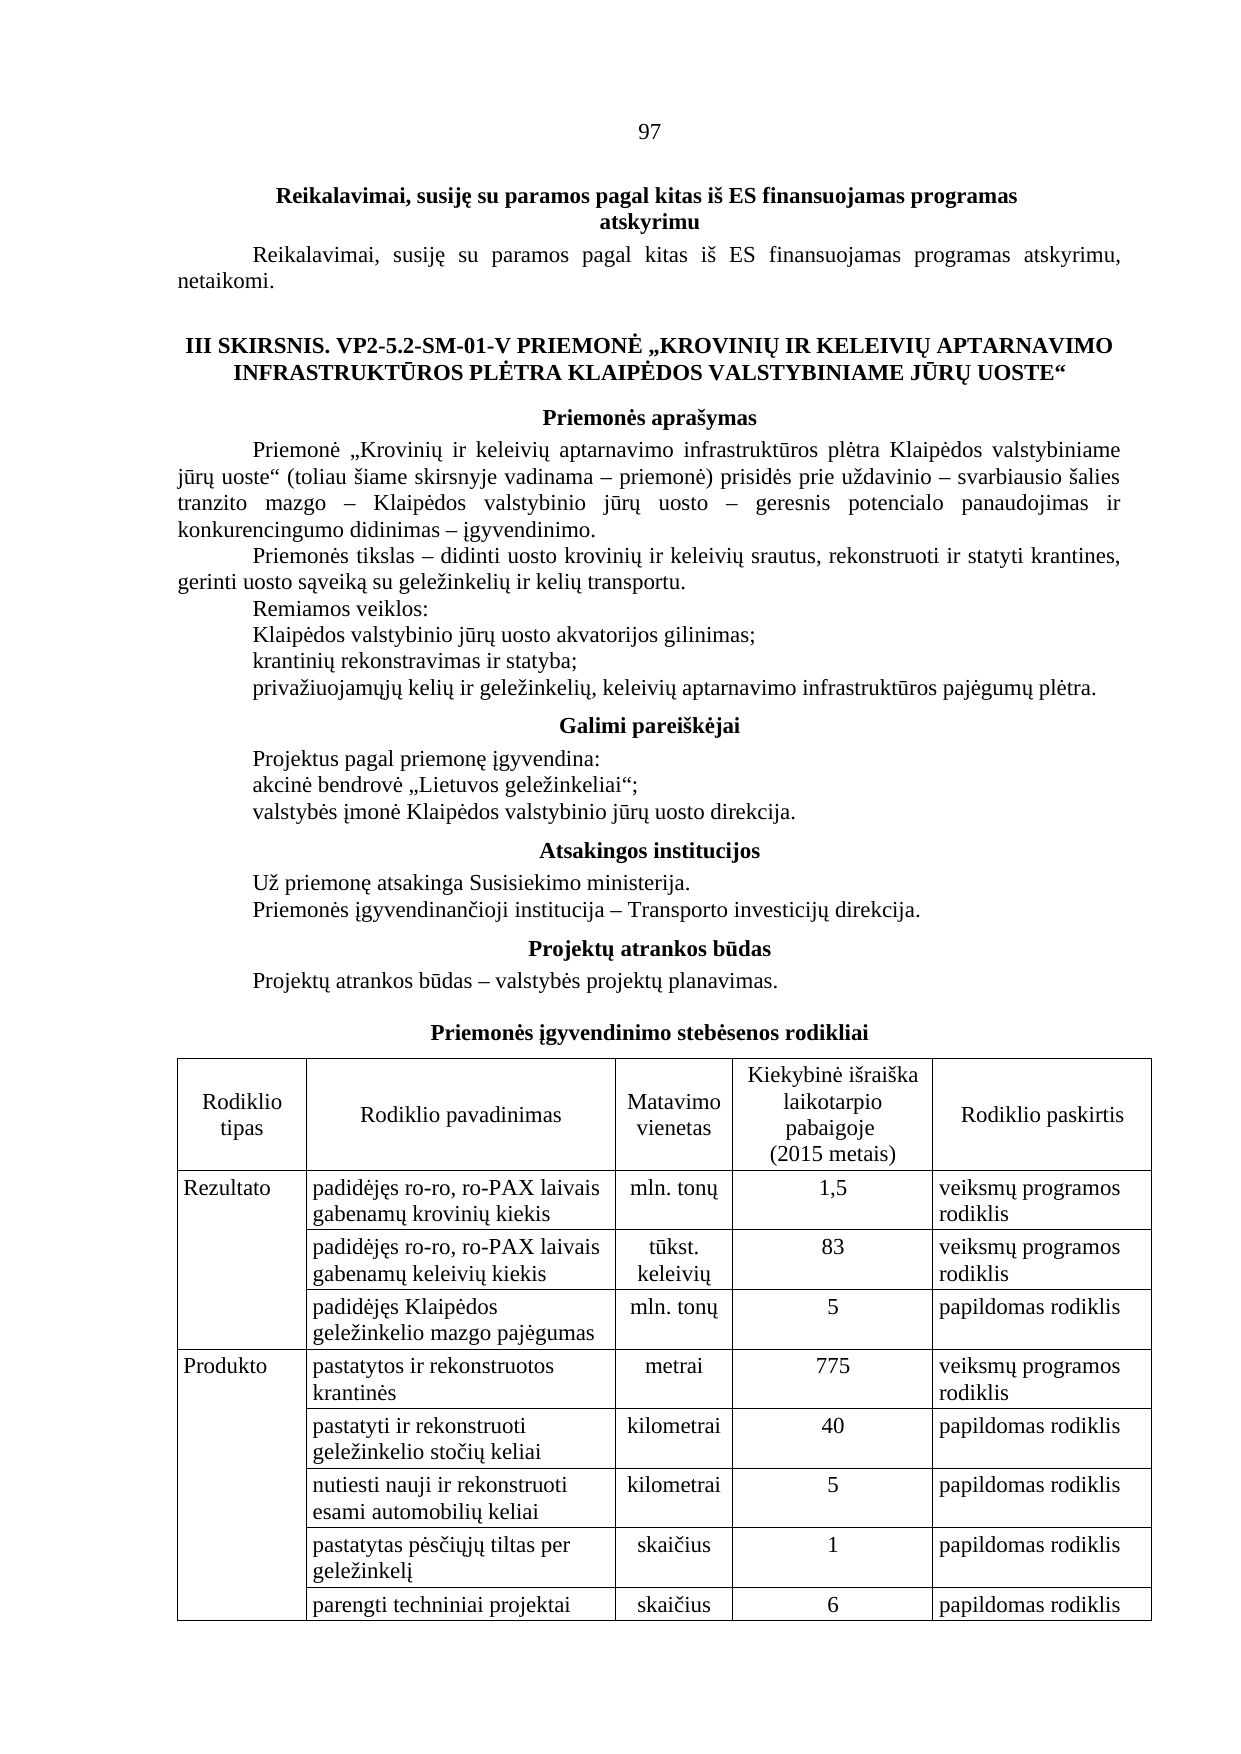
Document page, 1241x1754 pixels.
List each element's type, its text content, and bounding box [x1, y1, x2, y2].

table_cell papildomas rodiklis [933, 1409, 1151, 1468]
table_cell mln. tonų [616, 1171, 732, 1229]
table_cell 5 [733, 1290, 932, 1348]
text Projektus pagal priemonę įgyvendina: [177, 745, 1122, 772]
table_cell papildomas rodiklis [933, 1290, 1151, 1348]
table_header Rodiklio paskirtis [933, 1059, 1151, 1170]
table_cell skaičius [616, 1588, 732, 1620]
table_cell 1 [733, 1528, 932, 1587]
table_cell pastatyti ir rekonstruoti geležinkelio stočių keliai [307, 1409, 615, 1468]
table_header Rodiklio tipas [178, 1059, 306, 1170]
text Atsakingos institucijos [177, 837, 1122, 863]
table_cell padidėjęs ro-ro, ro-PAX laivais gabenamų krovinių kiekis [307, 1171, 615, 1229]
table_cell Produkto [178, 1350, 306, 1620]
text Remiamos veiklos: [177, 595, 1122, 621]
table_cell kilometrai [616, 1409, 732, 1468]
text Klaipėdos valstybinio jūrų uosto akvatorijos gilinimas; [177, 621, 1122, 647]
table_cell metrai [616, 1350, 732, 1408]
table_cell pastatytas pėsčiųjų tiltas per geležinkelį [307, 1528, 615, 1587]
table_cell 1,5 [733, 1171, 932, 1229]
table_cell papildomas rodiklis [933, 1469, 1151, 1527]
table_cell veiksmų programos rodiklis [933, 1350, 1151, 1408]
text Priemonė „Krovinių ir keleivių aptarnavimo infrastruktūros plėtra Klaipėdos valstybiniame jūrų uoste“ (toliau šiame skirsnyje vadinama – priemonė) prisidės prie uždavinio – svarbiausio šalies tranzito mazgo – Klaipėdos valstybinio jūrų uosto – geresnis potencialo panaudojimas ir konkurencingumo didinimas – įgyvendinimo. [177, 437, 1122, 542]
table_cell padidėjęs Klaipėdos geležinkelio mazgo pajėgumas [307, 1290, 615, 1348]
table_cell padidėjęs ro-ro, ro-PAX laivais gabenamų keleivių kiekis [307, 1230, 615, 1289]
table_cell skaičius [616, 1528, 732, 1587]
table_cell Rezultato [178, 1171, 306, 1348]
text Priemonės įgyvendinimo stebėsenos rodikliai [177, 1018, 1122, 1045]
table_cell nutiesti nauji ir rekonstruoti esami automobilių keliai [307, 1469, 615, 1527]
table_cell 6 [733, 1588, 932, 1620]
text akcinė bendrovė „Lietuvos geležinkeliai“; [177, 772, 1122, 798]
text Priemonės tikslas – didinti uosto krovinių ir keleivių srautus, rekonstruoti ir statyti krantines, gerinti uosto sąveiką su geležinkelių ir kelių transportu. [177, 542, 1122, 595]
table_header Matavimo vienetas [616, 1059, 732, 1170]
text krantinių rekonstravimas ir statyba; [177, 647, 1122, 674]
text Projektų atrankos būdas – valstybės projektų planavimas. [177, 967, 1122, 993]
table_cell papildomas rodiklis [933, 1588, 1151, 1620]
table_cell tūkst. keleivių [616, 1230, 732, 1289]
table_cell 775 [733, 1350, 932, 1408]
table_cell veiksmų programos rodiklis [933, 1230, 1151, 1289]
text Priemonės įgyvendinančioji institucija – Transporto investicijų direkcija. [177, 896, 1122, 922]
table_cell mln. tonų [616, 1290, 732, 1348]
subtitle III SKIRSNIS. VP2-5.2-SM-01-V priemonė „krovinių ir keleivių aptarnavimo infrastruktūros plėtra klaipėdos valstybiniame jūrų uoste“ [177, 332, 1122, 385]
table_cell 40 [733, 1409, 932, 1468]
table_cell kilometrai [616, 1469, 732, 1527]
table_cell parengti techniniai projektai [307, 1588, 615, 1620]
text Projektų atrankos būdas [177, 934, 1122, 961]
text Priemonės aprašymas [177, 404, 1122, 430]
table_header Kiekybinė išraiška laikotarpio pabaigoje (2015 metais) [733, 1059, 932, 1170]
table_cell papildomas rodiklis [933, 1528, 1151, 1587]
text privažiuojamųjų kelių ir geležinkelių, keleivių aptarnavimo infrastruktūros pajėgumų plėtra. [177, 674, 1122, 700]
text Už priemonę atsakinga Susisiekimo ministerija. [177, 869, 1122, 896]
text Reikalavimai, susiję su paramos pagal kitas iš ES finansuojamas programas atskyrimu, netaikomi. [177, 241, 1122, 294]
text Reikalavimai, susiję su paramos pagal kitas iš ES finansuojamas programas atskyrimu [177, 156, 1122, 235]
table_cell 5 [733, 1469, 932, 1527]
table_header Rodiklio pavadinimas [307, 1059, 615, 1170]
table_cell pastatytos ir rekonstruotos krantinės [307, 1350, 615, 1408]
table_cell veiksmų programos rodiklis [933, 1171, 1151, 1229]
text valstybės įmonė Klaipėdos valstybinio jūrų uosto direkcija. [177, 798, 1122, 824]
text Galimi pareiškėjai [177, 713, 1122, 739]
table_cell 83 [733, 1230, 932, 1289]
